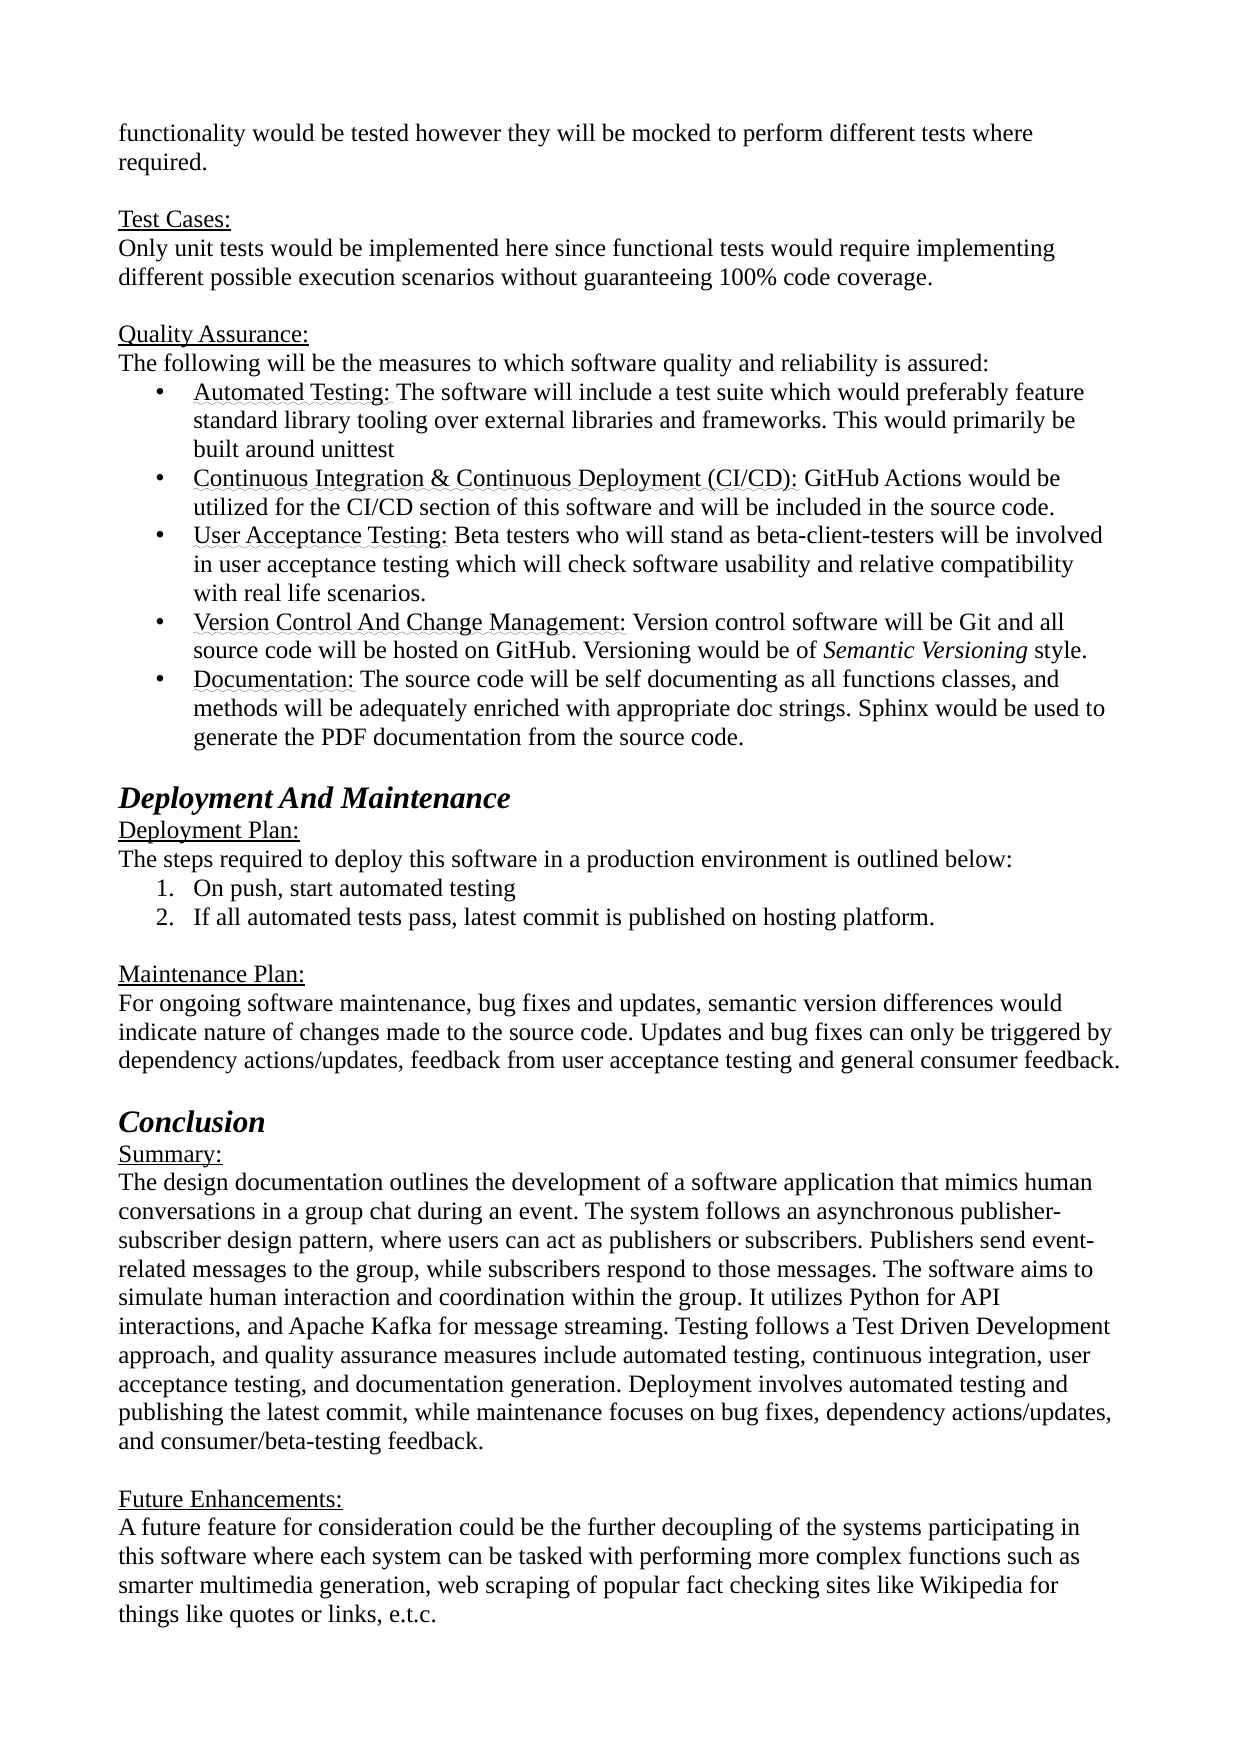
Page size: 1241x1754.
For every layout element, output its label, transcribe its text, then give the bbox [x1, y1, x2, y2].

list Continuous Integration & Continuous Deployment (CI/CD): GitHub Actions would be utilized for the CI/CD section of this software and will be included in the source code. [156, 463, 1122, 521]
text The design documentation outlines the development of a software application that mimics human conversations in a group chat during an event. The system follows an asynchronous publisher-subscriber design pattern, where users can act as publishers or subscribers. Publishers send event-related messages to the group, while subscribers respond to those messages. The software aims to simulate human interaction and coordination within the group. It utilizes Python for API interactions, and Apache Kafka for message streaming. Testing follows a Test Driven Development approach, and quality assurance measures include automated testing, continuous integration, user acceptance testing, and documentation generation. Deployment involves automated testing and publishing the latest commit, while maintenance focuses on bug fixes, dependency actions/updates, and consumer/beta-testing feedback. [118, 1167, 1122, 1484]
list Documentation: The source code will be self documenting as all functions classes, and methods will be adequately enriched with appropriate doc strings. Sphinx would be used to generate the PDF documentation from the source code. [156, 664, 1122, 751]
text A future feature for consideration could be the further decoupling of the systems participating in this software where each system can be tasked with performing more complex functions such as smarter multimedia generation, web scraping of popular fact checking sites like Wikipedia for things like quotes or links, e.t.c. [118, 1512, 1122, 1627]
list User Acceptance Testing: Beta testers who will stand as beta-client-testers will be involved in user acceptance testing which will check software usability and relative compatibility with real life scenarios. [156, 521, 1122, 607]
text Test Cases: [118, 204, 1122, 233]
text The following will be the measures to which software quality and reliability is assured: [118, 348, 1122, 377]
text For ongoing software maintenance, bug fixes and updates, semantic version differences would indicate nature of changes made to the source code. Updates and bug fixes can only be triggered by dependency actions/updates, feedback from user acceptance testing and general consumer feedback. [118, 988, 1122, 1074]
text Deployment And Maintenance Deployment Plan: [118, 779, 1122, 844]
list Automated Testing: The software will include a test suite which would preferably feature standard library tooling over external libraries and frameworks. This would primarily be built around unittest [156, 377, 1122, 463]
text Maintenance Plan: [118, 959, 1122, 988]
list If all automated tests pass, latest commit is published on hosting platform. [156, 902, 1122, 930]
list Version Control And Change Management: Version control software will be Git and all source code will be hosted on GitHub. Versioning would be of Semantic Versioning style. [156, 607, 1122, 664]
text Quality Assurance: [118, 319, 1122, 348]
list On push, start automated testing [156, 873, 1122, 902]
text Summary: [118, 1139, 1122, 1167]
text The steps required to deploy this software in a production environment is outlined below: [118, 844, 1122, 873]
text Only unit tests would be implemented here since functional tests would require implementing different possible execution scenarios without guaranteeing 100% code coverage. [118, 233, 1122, 291]
text Conclusion [118, 1103, 1122, 1139]
text Future Enhancements: [118, 1484, 1122, 1512]
text functionality would be tested however they will be mocked to perform different tests where required. [118, 118, 1122, 176]
